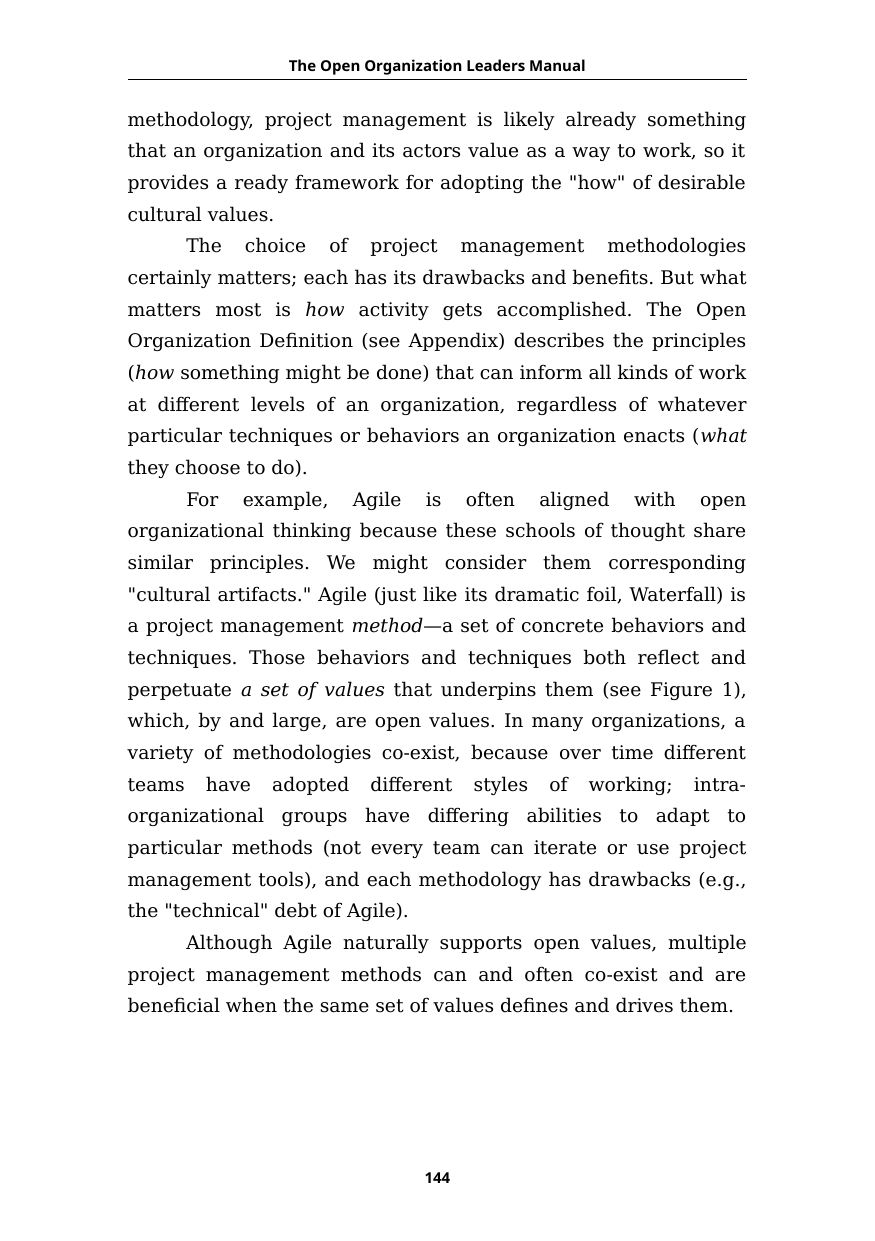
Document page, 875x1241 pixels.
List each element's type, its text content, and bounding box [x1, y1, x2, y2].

text The choice of project management methodologies certainly matters; each has its drawbacks and benefits. But what matters most is how activity gets accomplished. The Open Organization Definition (see Appendix) describes the principles (how something might be done) that can inform all kinds of work at different levels of an organization, regardless of whatever particular techniques or behaviors an organization enacts (what they choose to do). [127, 235, 747, 479]
text For example, Agile is often aligned with open organizational thinking because these schools of thought share similar principles. We might consider them corresponding "cultural artifacts." Agile (just like its dramatic foil, Waterfall) is a project management method—a set of concrete behaviors and techniques. Those behaviors and techniques both reflect and perpetuate a set of values that underpins them (see Figure 1), which, by and large, are open values. In many organizations, a variety of methodologies co-exist, because over time different teams have adopted different styles of working; intra-organizational groups have differing abilities to adapt to particular methods (not every team can iterate or use project management tools), and each methodology has drawbacks (e.g., the "technical" debt of Agile). [127, 489, 747, 922]
text Although Agile naturally supports open values, multiple project management methods can and often co-exist and are beneficial when the same set of values defines and drives them. [127, 932, 747, 1017]
text methodology, project management is likely already something that an organization and its actors value as a way to work, so it provides a ready framework for adopting the "how" of desirable cultural values. [127, 109, 747, 226]
